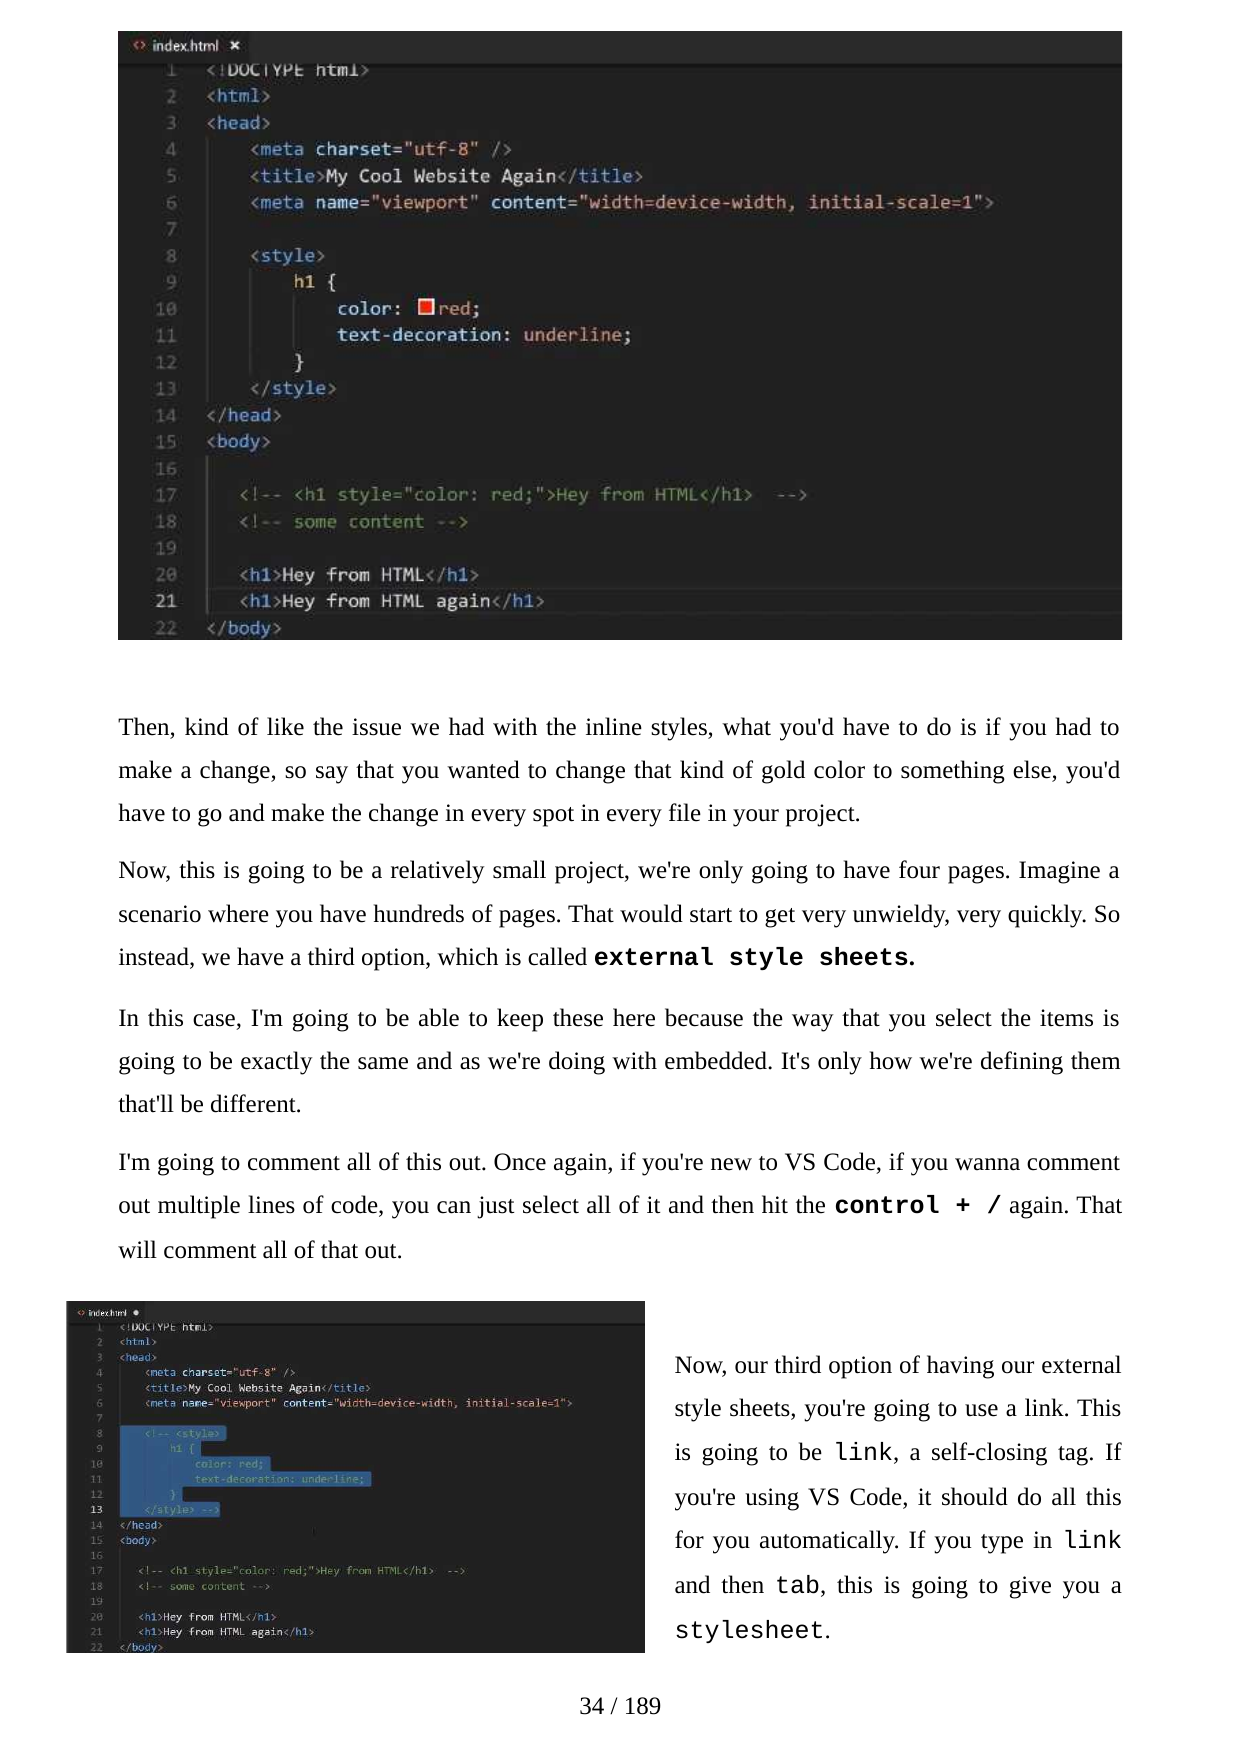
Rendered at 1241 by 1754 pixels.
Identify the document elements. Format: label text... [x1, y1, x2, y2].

text I'm going to comment all of this out. Once again, if you're new to VS Code, if you wanna comment out multiple lines of code, you can just select all of it and then hit the control + / again. That will comment all of that out. [118, 1147, 1122, 1264]
text Now, our third option of having our external style sheets, you're going to use a link. This is going to be link, a self-closing tag. If you're using VS Code, it should do all this for you automatically. If you type in link and then tab, this is going to give you a stylesheet. [645, 1350, 1122, 1646]
picture [66, 1301, 645, 1653]
picture [118, 31, 1123, 640]
text In this case, I'm going to be able to keep these here because the way that you select the items is going to be exactly the same and as we're doing with embedded. It's only how we're defining them that'll be different. [118, 1003, 1122, 1118]
text Now, this is going to be a relatively small project, we're only going to have four pages. Imagine a scenario where you have hundreds of pages. That would start to get very unwieldy, very quickly. So instead, we have a third option, which is called external style sheets. [118, 856, 1122, 973]
text Then, kind of like the issue we had with the inline styles, what you'd have to do is if you had to make a change, so say that you wanted to change that kind of gold color to something else, you'd have to go and make the change in every spot in every file in your project. [118, 712, 1122, 827]
